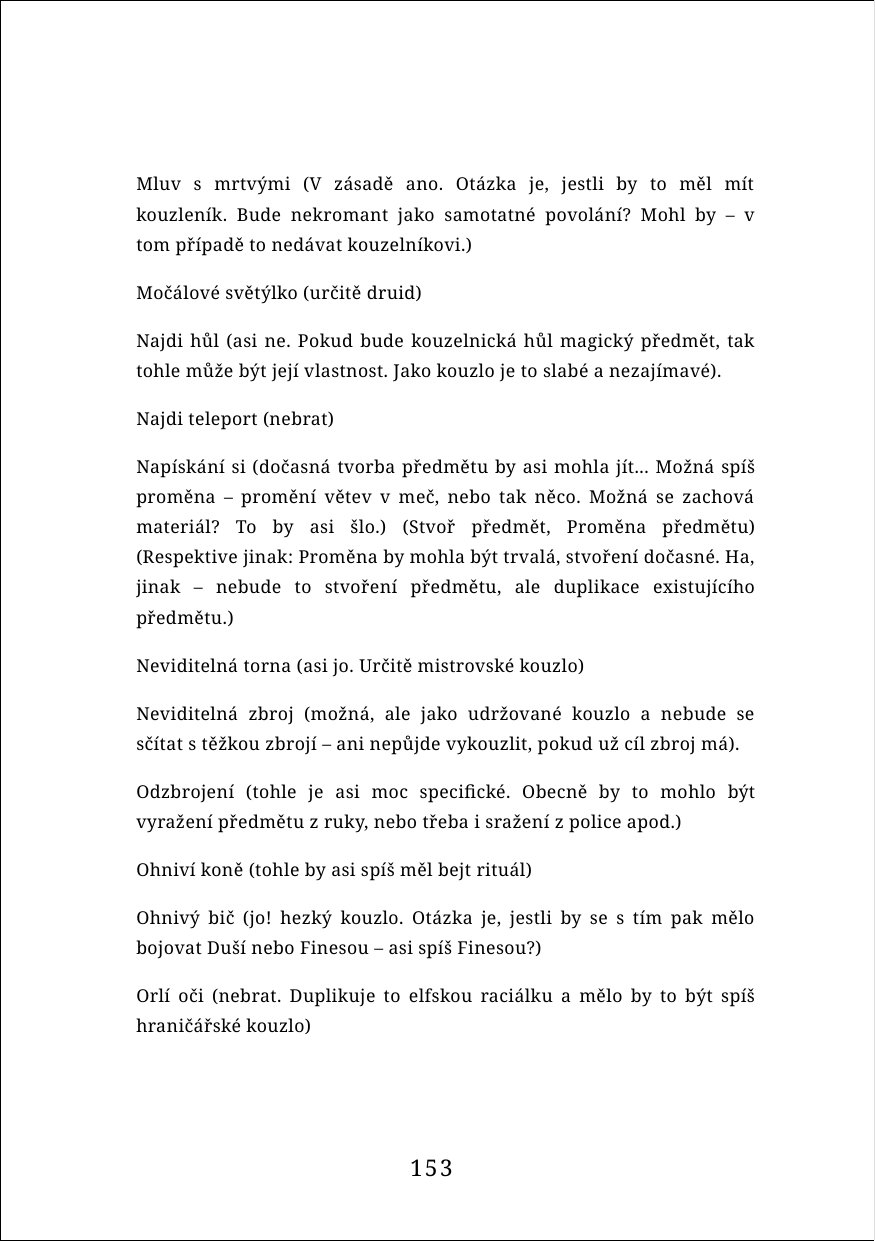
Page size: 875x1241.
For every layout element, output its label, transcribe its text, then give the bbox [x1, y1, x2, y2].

text Odzbrojení (tohle je asi moc specifické. Obecně by to mohlo být vyražení předmětu z ruky, nebo třeba i sražení z police apod.) [136, 779, 756, 833]
text Močálové světýlko (určitě druid) [136, 280, 756, 304]
text Neviditelná zbroj (možná, ale jako udržované kouzlo a nebude se sčítat s těžkou zbrojí – ani nepůjde vykouzlit, pokud už cíl zbroj má). [136, 701, 756, 755]
text Napískání si (dočasná tvorba předmětu by asi mohla jít... Možná spíš proměna – promění větev v meč, nebo tak něco. Možná se zachová materiál? To by asi šlo.) (Stvoř předmět, Proměna předmětu) (Respektive jinak: Proměna by mohla být trvalá, stvoření dočasné. Ha, jinak – nebude to stvoření předmětu, ale duplikace existujícího předmětu.) [136, 454, 756, 629]
text Orlí oči (nebrat. Duplikuje to elfskou raciálku a mělo by to být spíš hraničářské kouzlo) [136, 983, 756, 1038]
text Najdi teleport (nebrat) [136, 406, 756, 430]
text Ohnivý bič (jo! hezký kouzlo. Otázka je, jestli by se s tím pak mělo bojovat Duší nebo Finesou – asi spíš Finesou?) [136, 905, 756, 959]
text Ohniví koně (tohle by asi spíš měl bejt rituál) [136, 857, 756, 881]
text Mluv s mrtvými (V zásadě ano. Otázka je, jestli by to měl mít kouzleník. Bude nekromant jako samotatné povolání? Mohl by – v tom případě to nedávat kouzelníkovi.) [136, 172, 756, 256]
text Najdi hůl (asi ne. Pokud bude kouzelnická hůl magický předmět, tak tohle může být její vlastnost. Jako kouzlo je to slabé a nezajímavé). [136, 328, 756, 382]
text Neviditelná torna (asi jo. Určitě mistrovské kouzlo) [136, 653, 756, 677]
